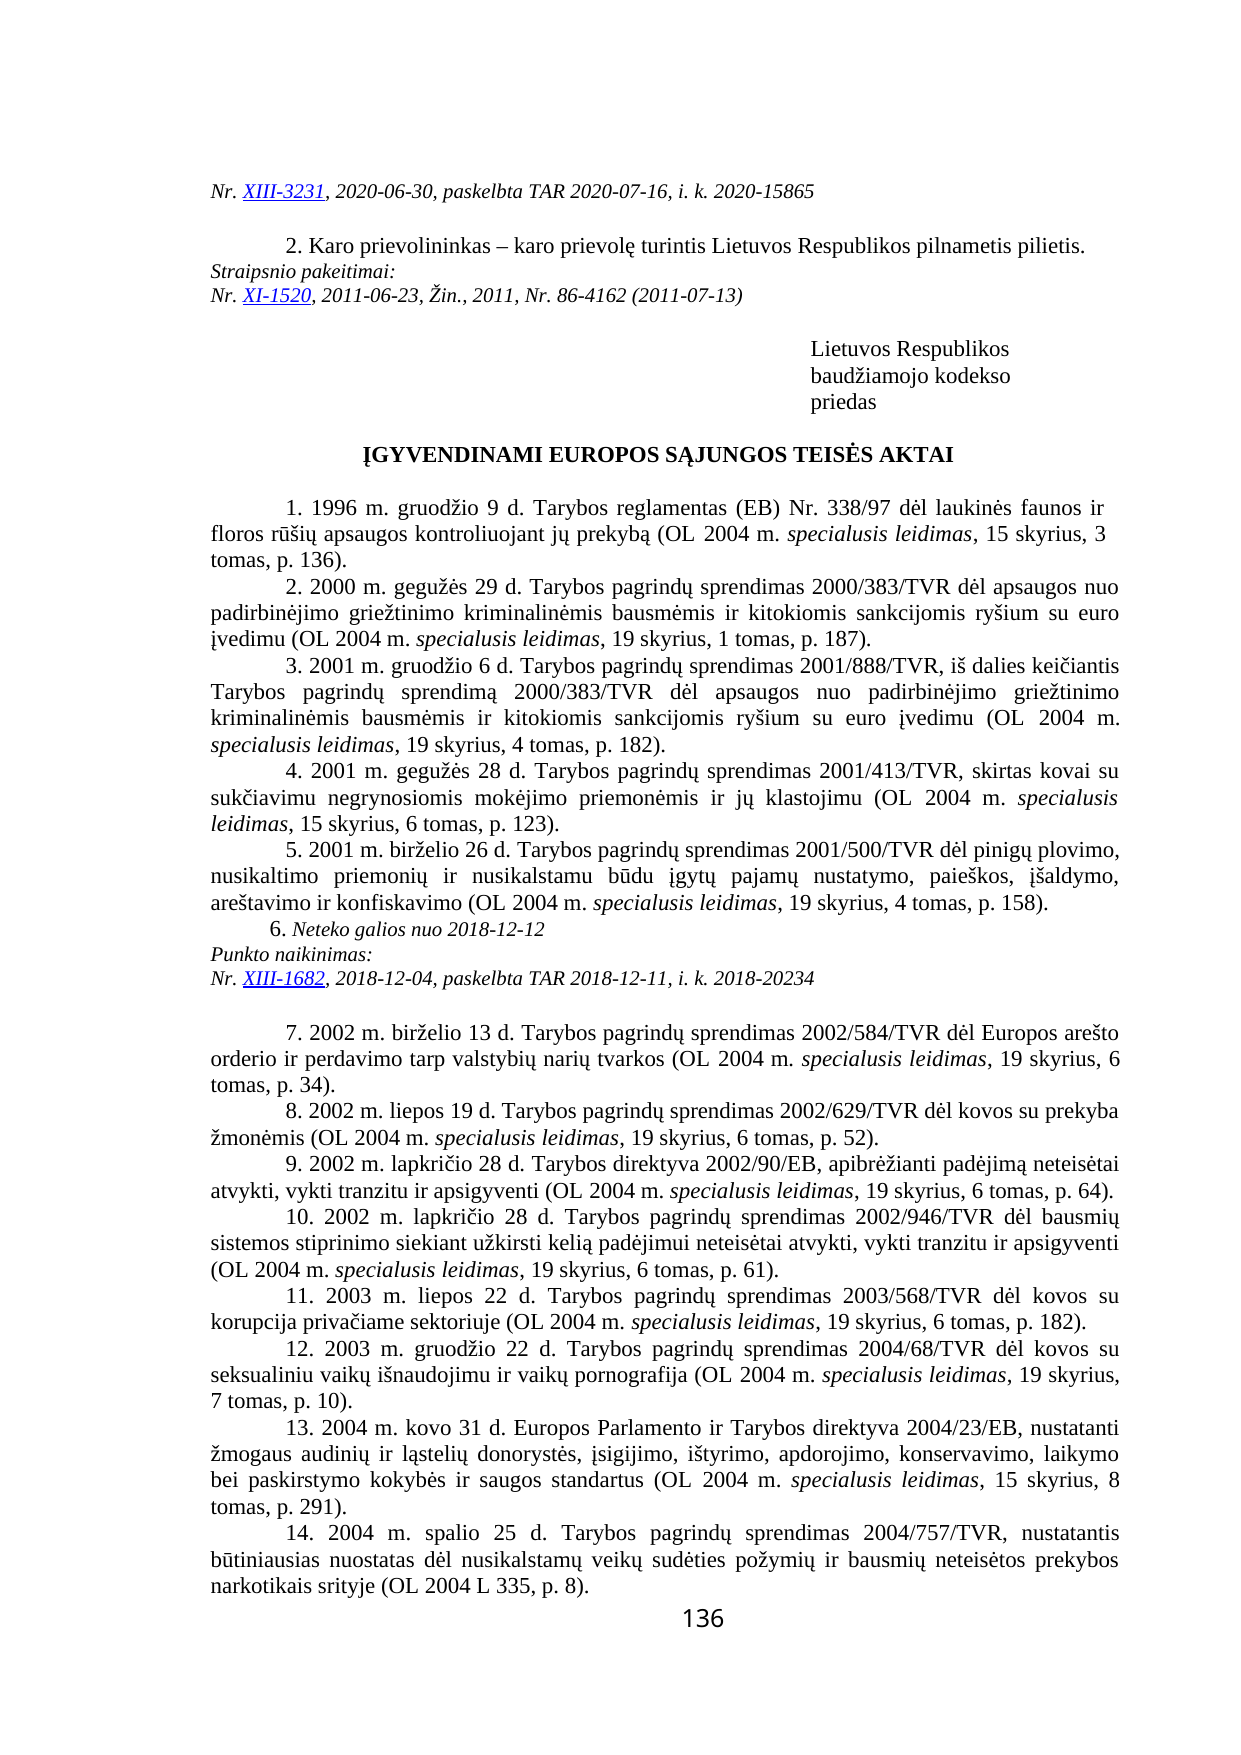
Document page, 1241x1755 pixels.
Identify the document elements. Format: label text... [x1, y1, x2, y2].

text Lietuvos Respublikos [210, 336, 1120, 362]
text 14. 2004 m. spalio 25 d. Tarybos pagrindų sprendimas 2004/757/TVR, nustatantis būtiniausias nuostatas dėl nusikalstamų veikų sudėties požymių ir bausmių neteisėtos prekybos narkotikais srityje (OL 2004 L 335, p. 8). [210, 1519, 1120, 1598]
text baudžiamojo kodekso [210, 362, 1120, 388]
text 13. 2004 m. kovo 31 d. Europos Parlamento ir Tarybos direktyva 2004/23/EB, nustatanti žmogaus audinių ir ląstelių donorystės, įsigijimo, ištyrimo, apdorojimo, konservavimo, laikymo bei paskirstymo kokybės ir saugos standartus (OL 2004 m. specialusis leidimas, 15 skyrius, 8 tomas, p. 291). [210, 1414, 1120, 1519]
text 8. 2002 m. liepos 19 d. Tarybos pagrindų sprendimas 2002/629/TVR dėl kovos su prekyba žmonėmis (OL 2004 m. specialusis leidimas, 19 skyrius, 6 tomas, p. 52). [210, 1098, 1120, 1150]
text 4. 2001 m. gegužės 28 d. Tarybos pagrindų sprendimas 2001/413/TVR, skirtas kovai su sukčiavimu negrynosiomis mokėjimo priemonėmis ir jų klastojimu (OL 2004 m. specialusis leidimas, 15 skyrius, 6 tomas, p. 123). [210, 757, 1120, 836]
text 9. 2002 m. lapkričio 28 d. Tarybos direktyva 2002/90/EB, apibrėžianti padėjimą neteisėtai atvykti, vykti tranzitu ir apsigyventi (OL 2004 m. specialusis leidimas, 19 skyrius, 6 tomas, p. 64). [210, 1150, 1120, 1203]
text Punkto naikinimas: [210, 942, 1120, 966]
text 7. 2002 m. birželio 13 d. Tarybos pagrindų sprendimas 2002/584/TVR dėl Europos arešto orderio ir perdavimo tarp valstybių narių tvarkos (OL 2004 m. specialusis leidimas, 19 skyrius, 6 tomas, p. 34). [210, 1018, 1120, 1098]
text 11. 2003 m. liepos 22 d. Tarybos pagrindų sprendimas 2003/568/TVR dėl kovos su korupcija privačiame sektoriuje (OL 2004 m. specialusis leidimas, 19 skyrius, 6 tomas, p. 182). [210, 1282, 1120, 1335]
text priedas [210, 388, 1120, 414]
text Nr. XI-1520, 2011-06-23, Žin., 2011, Nr. 86-4162 (2011-07-13) [210, 283, 1120, 307]
text 3. 2001 m. gruodžio 6 d. Tarybos pagrindų sprendimas 2001/888/TVR, iš dalies keičiantis Tarybos pagrindų sprendimą 2000/383/TVR dėl apsaugos nuo padirbinėjimo griežtinimo kriminalinėmis bausmėmis ir kitokiomis sankcijomis ryšium su euro įvedimu (OL 2004 m. specialusis leidimas, 19 skyrius, 4 tomas, p. 182). [210, 652, 1120, 757]
text 6. Neteko galios nuo 2018-12-12 [210, 915, 1120, 942]
text Nr. XIII-1682, 2018-12-04, paskelbta TAR 2018-12-11, i. k. 2018-20234 [210, 966, 1120, 990]
text 1. 1996 m. gruodžio 9 d. Tarybos reglamentas (EB) Nr. 338/97 dėl laukinės faunos ir floros rūšių apsaugos kontroliuojant jų prekybą (OL 2004 m. specialusis leidimas, 15 skyrius, 3 tomas, p. 136). [210, 494, 1106, 573]
text Straipsnio pakeitimai: [210, 259, 1120, 283]
text Nr. XIII-3231, 2020-06-30, paskelbta TAR 2020-07-16, i. k. 2020-15865 [210, 179, 1120, 203]
text 5. 2001 m. birželio 26 d. Tarybos pagrindų sprendimas 2001/500/TVR dėl pinigų plovimo, nusikaltimo priemonių ir nusikalstamu būdu įgytų pajamų nustatymo, paieškos, įšaldymo, areštavimo ir konfiskavimo (OL 2004 m. specialusis leidimas, 19 skyrius, 4 tomas, p. 158). [210, 836, 1120, 915]
text 2. Karo prievolininkas – karo prievolę turintis Lietuvos Respublikos pilnametis pilietis. [210, 232, 1120, 259]
text 2. 2000 m. gegužės 29 d. Tarybos pagrindų sprendimas 2000/383/TVR dėl apsaugos nuo padirbinėjimo griežtinimo kriminalinėmis bausmėmis ir kitokiomis sankcijomis ryšium su euro įvedimu (OL 2004 m. specialusis leidimas, 19 skyrius, 1 tomas, p. 187). [210, 573, 1120, 652]
text 12. 2003 m. gruodžio 22 d. Tarybos pagrindų sprendimas 2004/68/TVR dėl kovos su seksualiniu vaikų išnaudojimu ir vaikų pornografija (OL 2004 m. specialusis leidimas, 19 skyrius, 7 tomas, p. 10). [210, 1335, 1120, 1414]
text ĮGYVENDINAMI EUROPOS SĄJUNGOS TEISĖS AKTAI [210, 441, 1106, 467]
text 10. 2002 m. lapkričio 28 d. Tarybos pagrindų sprendimas 2002/946/TVR dėl bausmių sistemos stiprinimo siekiant užkirsti kelią padėjimui neteisėtai atvykti, vykti tranzitu ir apsigyventi (OL 2004 m. specialusis leidimas, 19 skyrius, 6 tomas, p. 61). [210, 1203, 1120, 1282]
